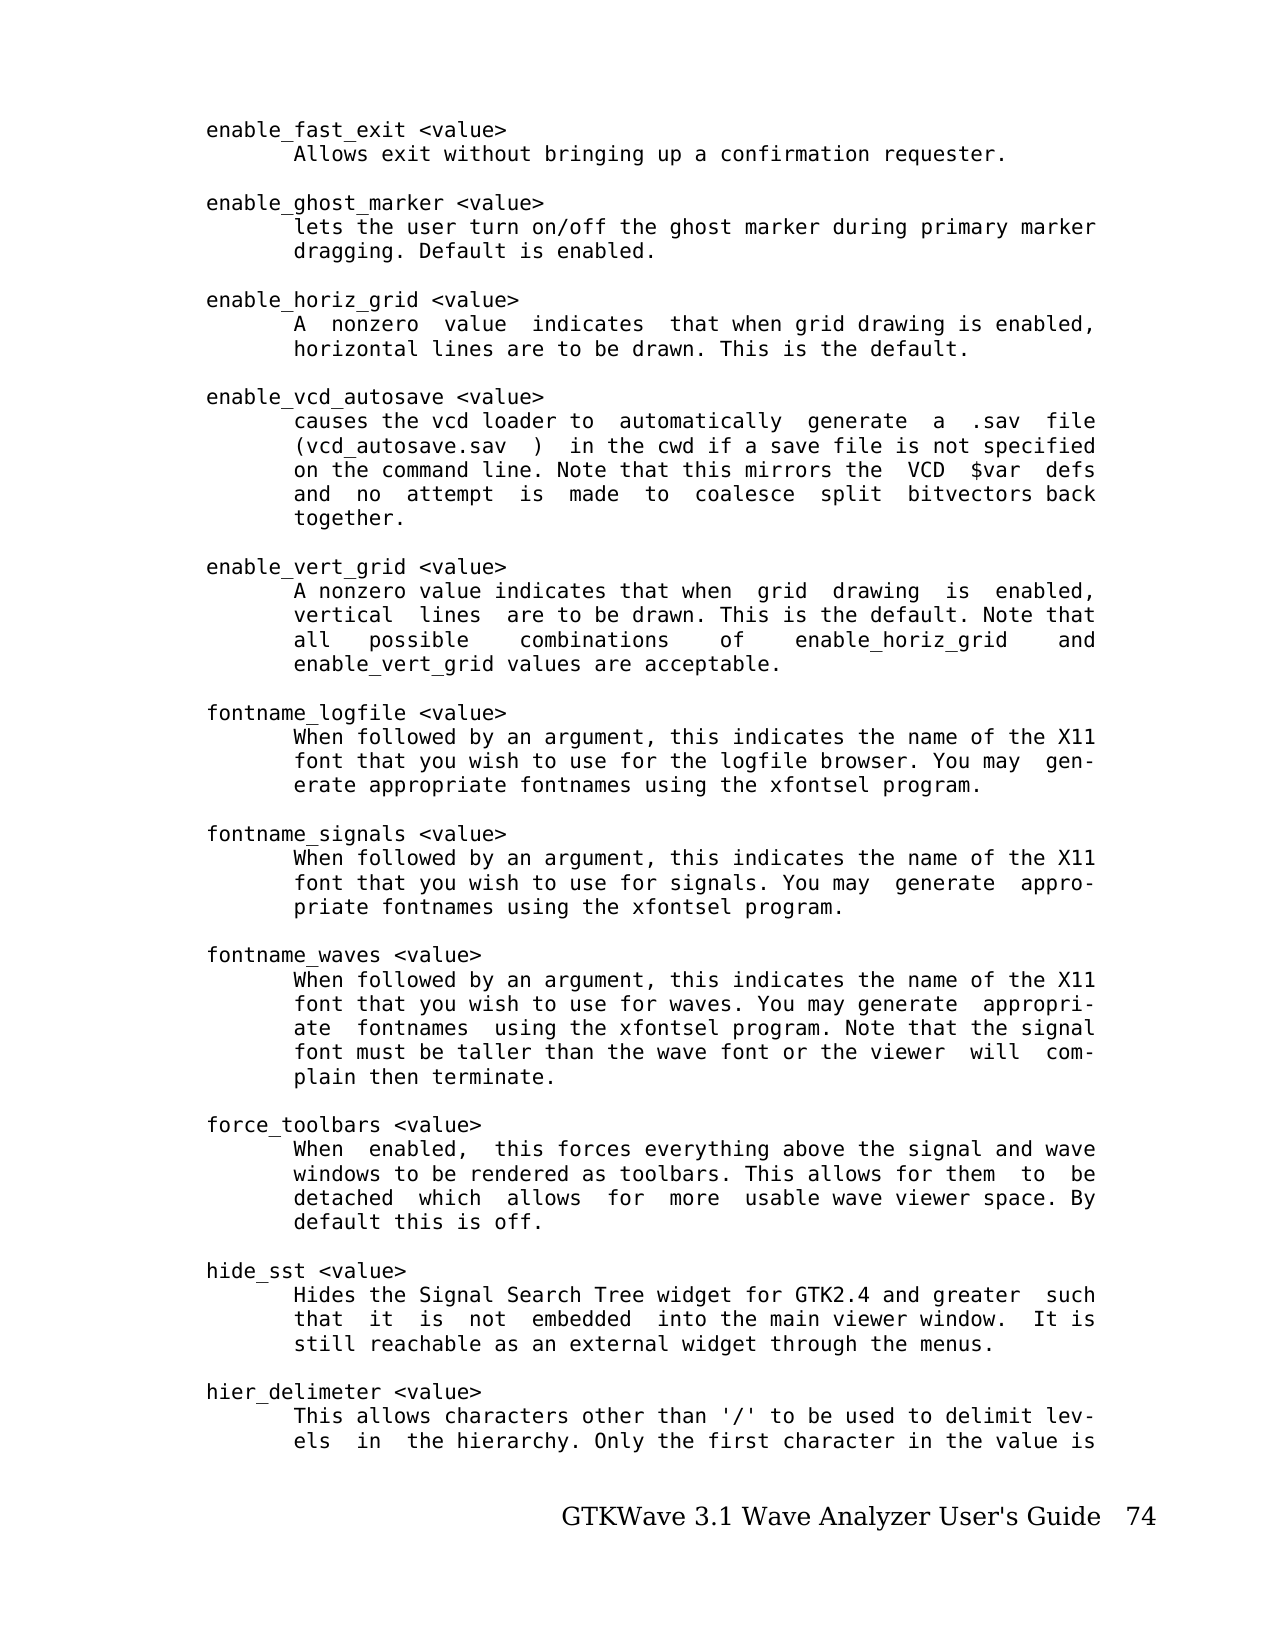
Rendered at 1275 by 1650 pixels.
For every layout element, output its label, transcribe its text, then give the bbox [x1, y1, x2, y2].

text When followed by an argument, this indicates the name of the X11 [118, 846, 1157, 871]
text When followed by an argument, this indicates the name of the X11 [118, 725, 1157, 749]
text font that you wish to use for waves. You may generate appropri- [118, 992, 1157, 1016]
text and no attempt is made to coalesce split bitvectors back [118, 482, 1157, 506]
text ate fontnames using the xfontsel program. Note that the signal [118, 1016, 1157, 1040]
text enable_ghost_marker <value> [118, 191, 1157, 215]
text enable_vcd_autosave <value> [118, 385, 1157, 409]
text detached which allows for more usable wave viewer space. By [118, 1186, 1157, 1210]
text font that you wish to use for signals. You may generate appro- [118, 871, 1157, 895]
text enable_vert_grid values are acceptable. [118, 652, 1157, 676]
text fontname_logfile <value> [118, 701, 1157, 725]
text (vcd_autosave.sav ) in the cwd if a save file is not specified [118, 434, 1157, 458]
text enable_fast_exit <value> [118, 118, 1157, 142]
text enable_vert_grid <value> [118, 555, 1157, 579]
text Allows exit without bringing up a confirmation requester. [118, 142, 1157, 167]
text plain then terminate. [118, 1065, 1157, 1089]
text causes the vcd loader to automatically generate a .sav file [118, 409, 1157, 434]
text still reachable as an external widget through the menus. [118, 1332, 1157, 1356]
text When enabled, this forces everything above the signal and wave [118, 1137, 1157, 1162]
text vertical lines are to be drawn. This is the default. Note that [118, 603, 1157, 628]
text enable_horiz_grid <value> [118, 288, 1157, 312]
text hide_sst <value> [118, 1259, 1157, 1283]
text When followed by an argument, this indicates the name of the X11 [118, 968, 1157, 992]
text on the command line. Note that this mirrors the VCD $var defs [118, 458, 1157, 482]
text windows to be rendered as toolbars. This allows for them to be [118, 1162, 1157, 1186]
text dragging. Default is enabled. [118, 239, 1157, 264]
text fontname_waves <value> [118, 943, 1157, 968]
text A nonzero value indicates that when grid drawing is enabled, [118, 579, 1157, 603]
text Hides the Signal Search Tree widget for GTK2.4 and greater such [118, 1283, 1157, 1307]
text default this is off. [118, 1210, 1157, 1234]
text fontname_signals <value> [118, 822, 1157, 846]
text lets the user turn on/off the ghost marker during primary marker [118, 215, 1157, 239]
text horizontal lines are to be drawn. This is the default. [118, 337, 1157, 361]
text that it is not embedded into the main viewer window. It is [118, 1307, 1157, 1332]
text font that you wish to use for the logfile browser. You may gen- [118, 749, 1157, 773]
text hier_delimeter <value> [118, 1380, 1157, 1404]
text font must be taller than the wave font or the viewer will com- [118, 1040, 1157, 1065]
text els in the hierarchy. Only the first character in the value is [118, 1429, 1157, 1453]
text all possible combinations of enable_horiz_grid and [118, 628, 1157, 652]
text priate fontnames using the xfontsel program. [118, 895, 1157, 919]
text erate appropriate fontnames using the xfontsel program. [118, 773, 1157, 798]
text A nonzero value indicates that when grid drawing is enabled, [118, 312, 1157, 337]
text This allows characters other than '/' to be used to delimit lev- [118, 1404, 1157, 1429]
text together. [118, 506, 1157, 531]
text force_toolbars <value> [118, 1113, 1157, 1137]
